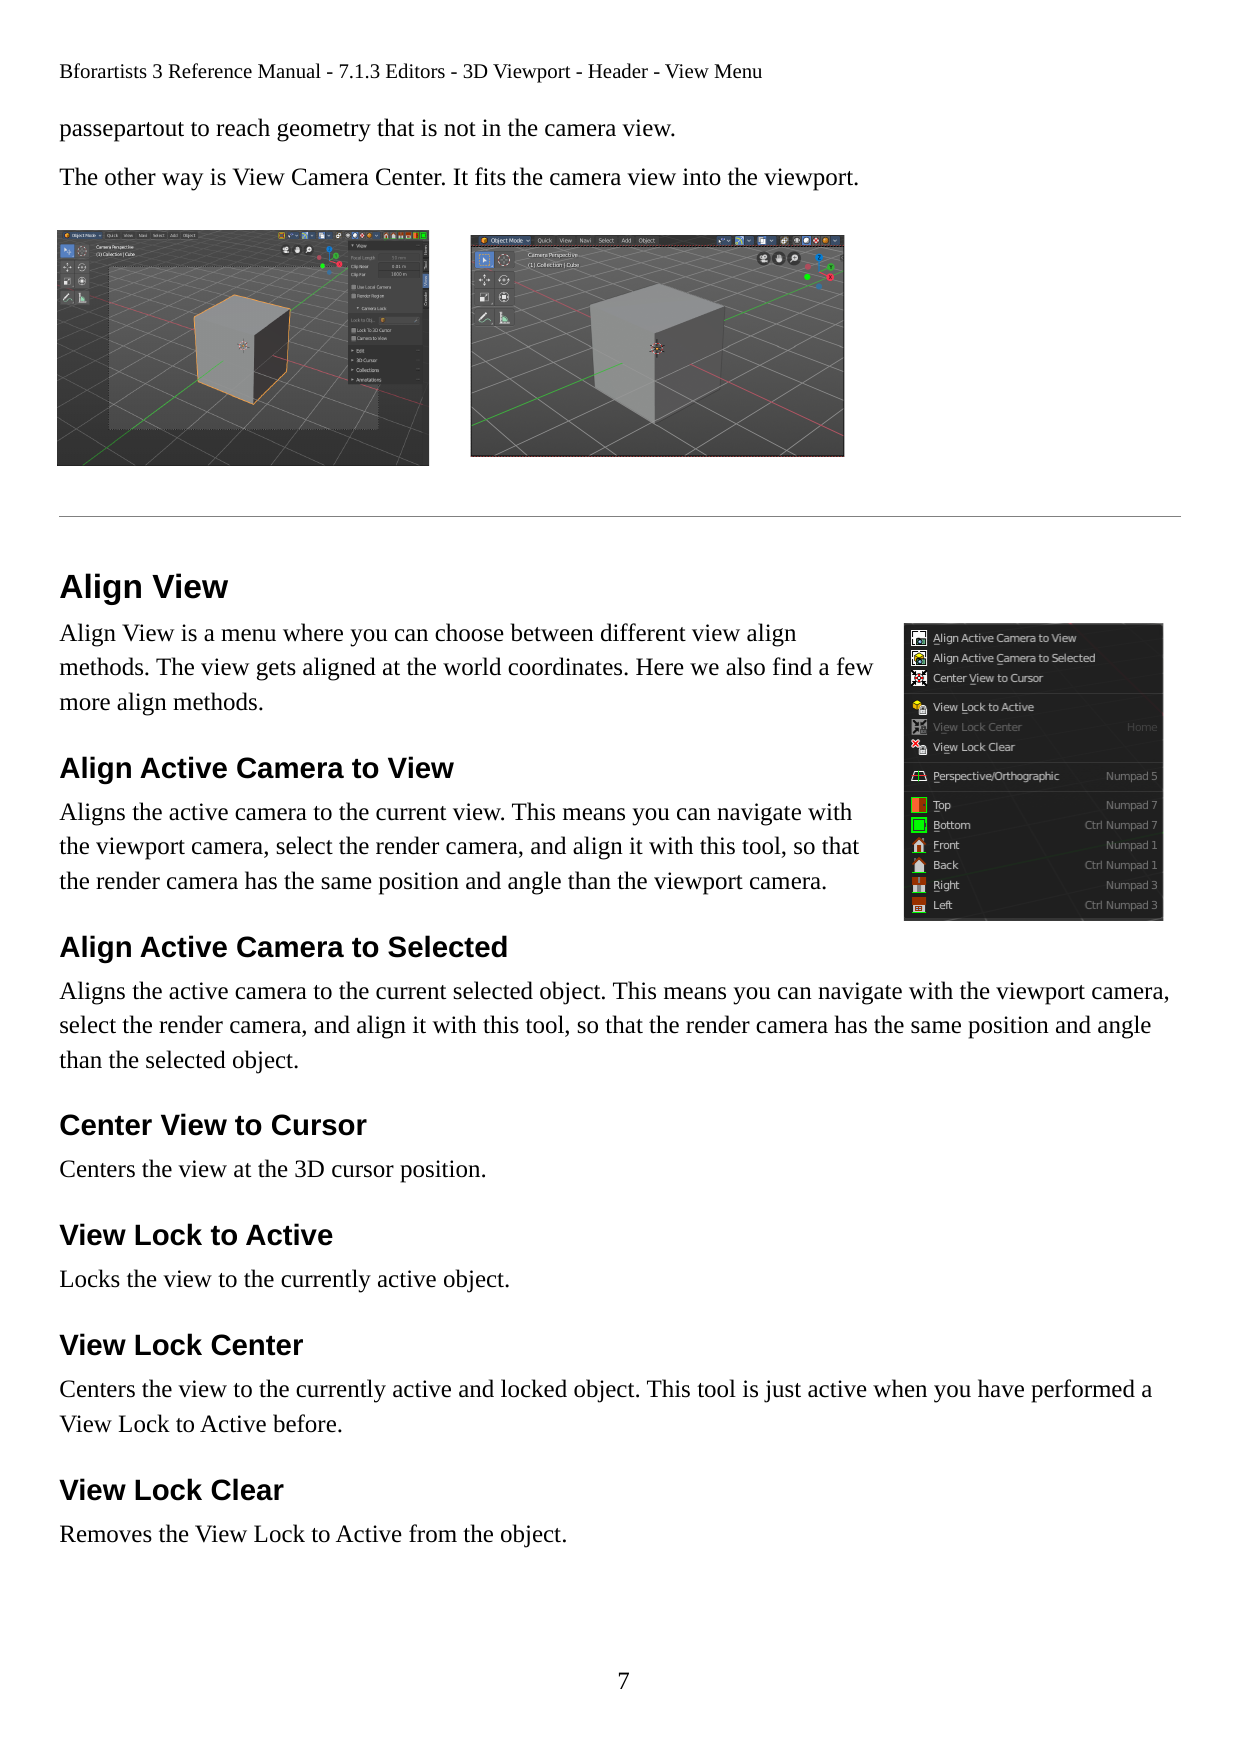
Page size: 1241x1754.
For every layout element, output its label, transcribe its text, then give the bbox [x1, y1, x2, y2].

picture [57, 230, 430, 466]
subtitle Center View to Cursor [59, 1108, 1181, 1142]
text passepartout to reach geometry that is not in the camera view. [59, 113, 1181, 141]
picture [903, 623, 1164, 921]
subtitle View Lock Clear [59, 1472, 1181, 1506]
text Centers the view to the currently active and locked object. This tool is just active when you have performed a View Lock to Active before. [59, 1374, 1181, 1438]
text Centers the view at the 3D cursor position. [59, 1154, 1181, 1183]
subtitle View Lock to Active [59, 1218, 1181, 1252]
subtitle Align Active Camera to View [59, 751, 903, 784]
text Aligns the active camera to the current view. This means you can navigate with the viewport camera, select the render camera, and align it with this tool, so that the render camera has the same position and angle than the viewport camera. [59, 797, 903, 894]
text The other way is View Camera Center. It fits the camera view into the viewport. [59, 162, 1181, 190]
subtitle Align View [59, 567, 1181, 606]
subtitle View Lock Center [59, 1328, 1181, 1362]
text Locks the view to the currently active object. [59, 1264, 1181, 1293]
text Aligns the active camera to the current selected object. This means you can navigate with the viewport camera, select the render camera, and align it with this tool, so that the render camera has the same position and angle than the selected object. [59, 976, 1181, 1073]
text Removes the View Lock to Active from the object. [59, 1519, 1181, 1547]
subtitle Align Active Camera to Selected [59, 929, 1181, 963]
text Align View is a menu where you can choose between different view align methods. The view gets aligned at the world coordinates. Here we also find a few more align methods. [59, 618, 1181, 716]
picture [470, 235, 845, 457]
subtitle [1164, 751, 1181, 784]
